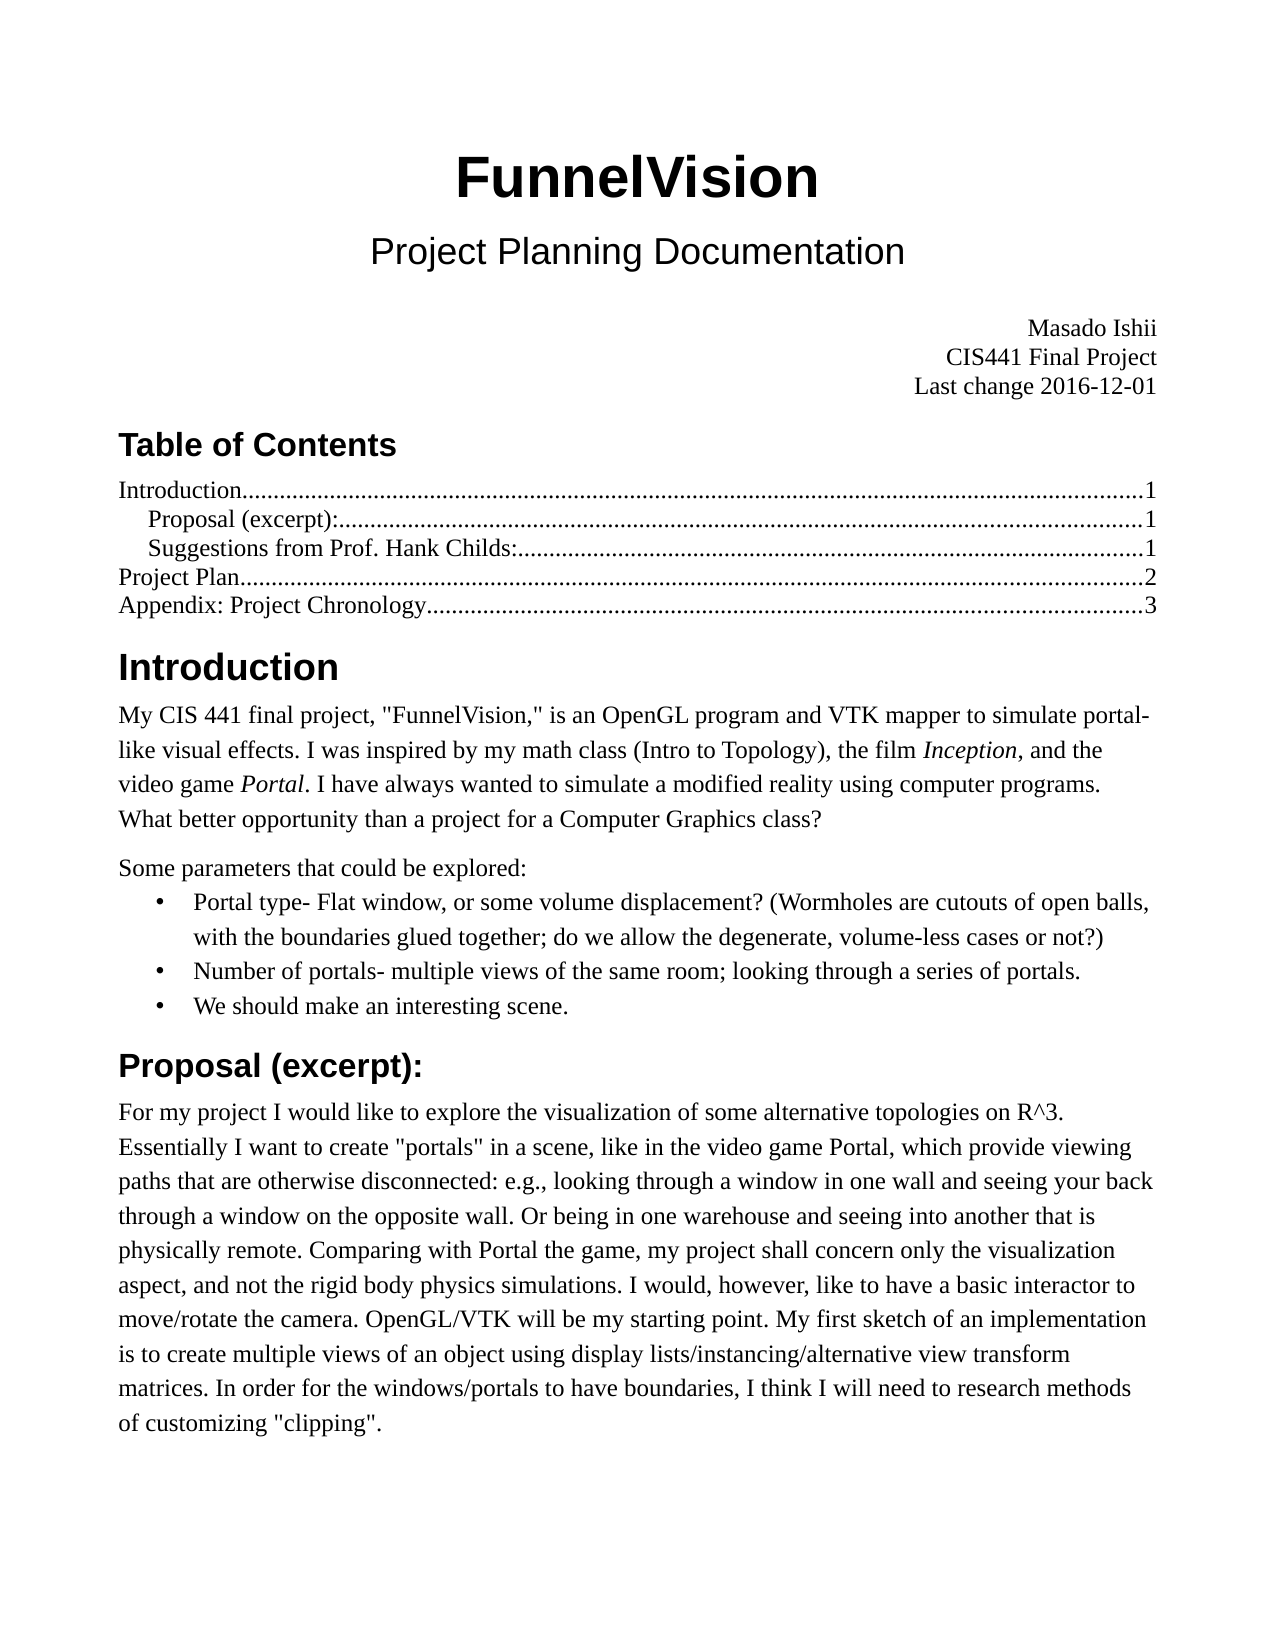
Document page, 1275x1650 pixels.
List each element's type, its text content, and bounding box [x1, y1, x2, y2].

text CIS441 Final Project [118, 342, 1157, 371]
title FunnelVision [118, 143, 1157, 210]
text Suggestions from Prof. Hank Childs: 1 [148, 533, 1157, 562]
text Masado Ishii [118, 313, 1157, 342]
text My CIS 441 final project, "FunnelVision," is an OpenGL program and VTK mapper to simulate portal-like visual effects. I was inspired by my math class (Intro to Topology), the film Inception, and the video game Portal. I have always wanted to simulate a modified reality using computer programs. What better opportunity than a project for a Computer Graphics class? [118, 700, 1157, 833]
text Introduction 1 [118, 476, 1157, 504]
subtitle Table of Contents [118, 424, 1157, 463]
text Last change 2016-12-01 [118, 371, 1157, 399]
list Portal type- Flat window, or some volume displacement? (Wormholes are cutouts of open balls, with the boundaries glued together; do we allow the degenerate, volume-less cases or not?) [156, 887, 1157, 951]
text Appendix: Project Chronology 3 [118, 591, 1157, 619]
text For my project I would like to explore the visualization of some alternative topologies on R^3. Essentially I want to create "portals" in a scene, like in the video game Portal, which provide viewing paths that are otherwise disconnected: e.g., looking through a window in one wall and seeing your back through a window on the opposite wall. Or being in one warehouse and seeing into another that is physically remote. Comparing with Portal the game, my project shall concern only the visualization aspect, and not the rigid body physics simulations. I would, however, like to have a basic interactor to move/rotate the camera. OpenGL/VTK will be my starting point. My first sketch of an implementation is to create multiple views of an object using display lists/instancing/alternative view transform matrices. In order for the windows/portals to have boundaries, I think I will need to research methods of customizing "clipping". [118, 1097, 1157, 1436]
subtitle Introduction [118, 644, 1157, 688]
subtitle Project Planning Documentation [118, 229, 1157, 272]
text Some parameters that could be explored: [118, 853, 1157, 882]
text Proposal (excerpt): 1 [148, 504, 1157, 533]
text Project Plan 2 [118, 562, 1157, 591]
list We should make an interesting scene. [156, 991, 1157, 1019]
subtitle Proposal (excerpt): [118, 1046, 1157, 1085]
list Number of portals- multiple views of the same room; looking through a series of portals. [156, 956, 1157, 985]
